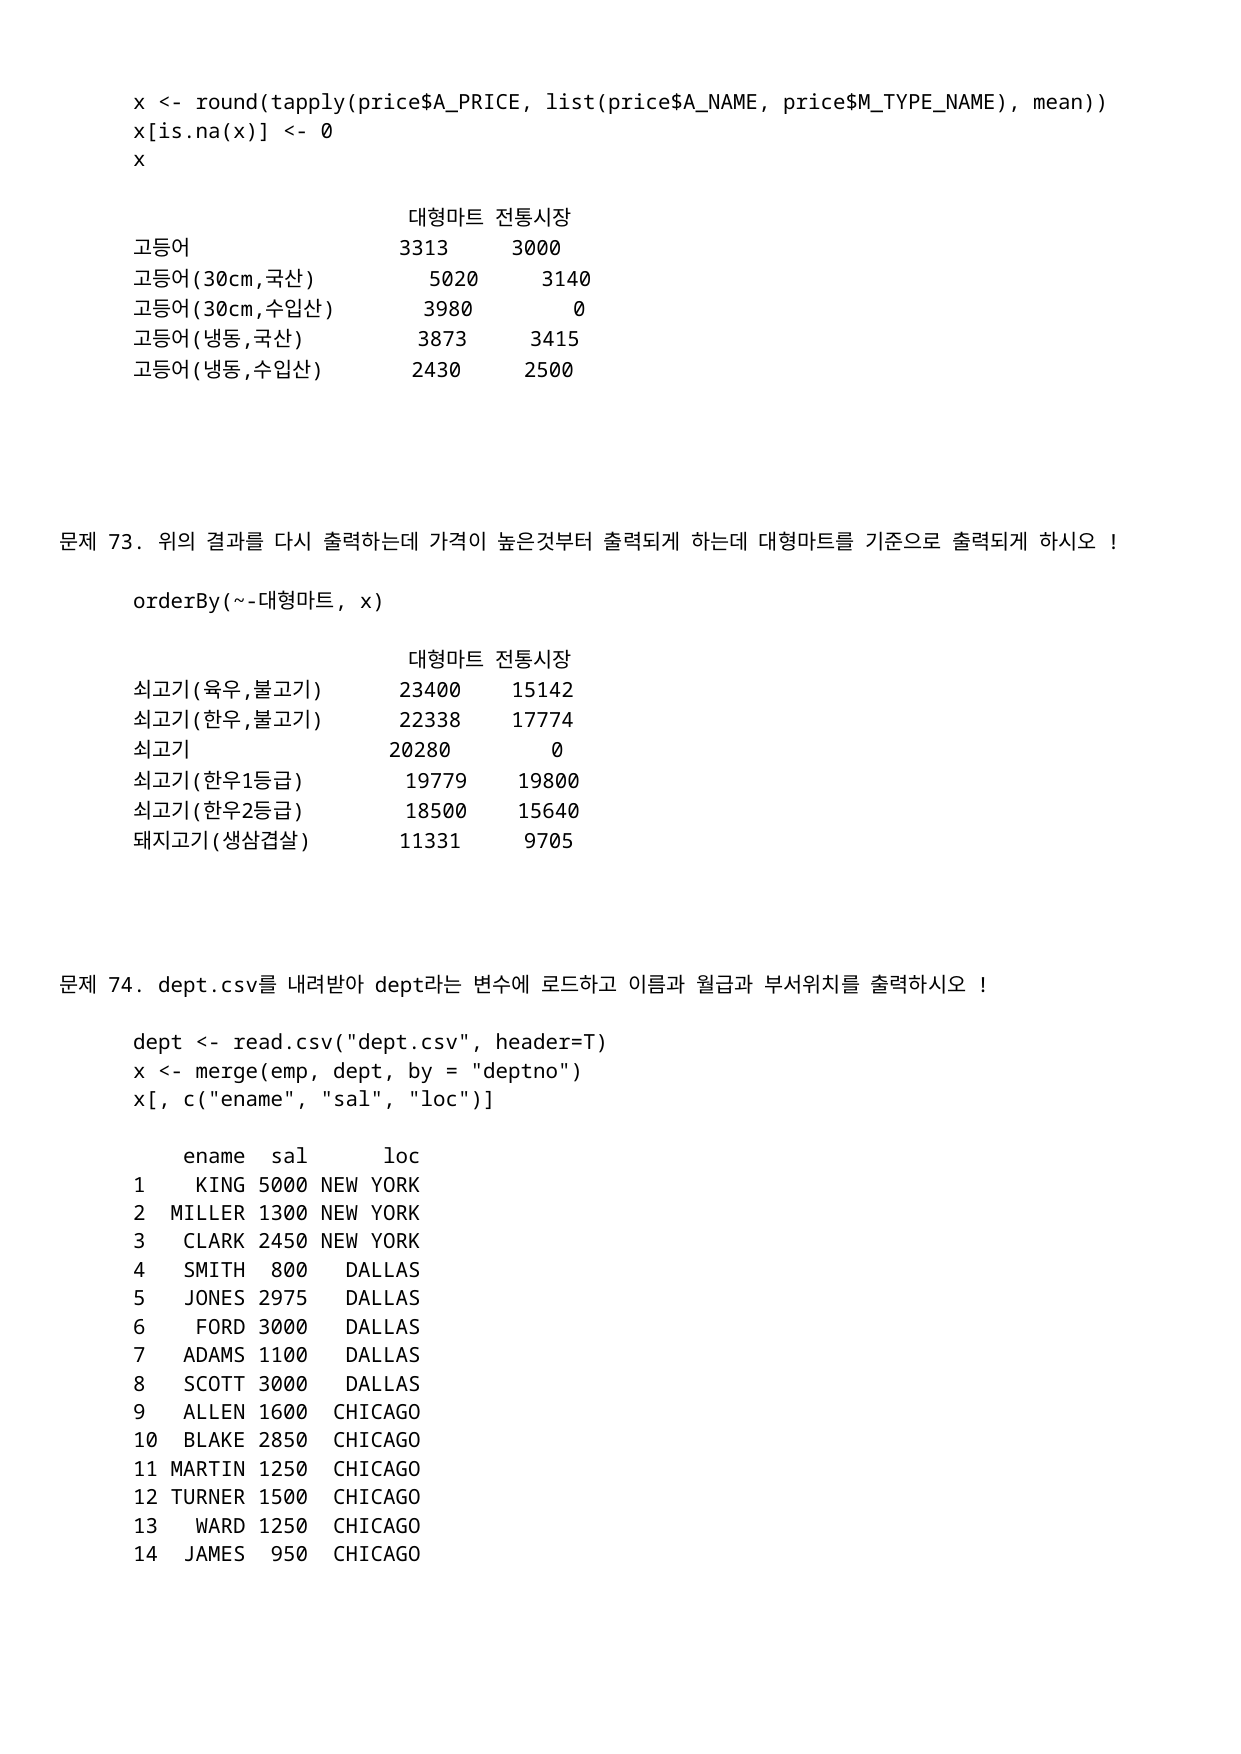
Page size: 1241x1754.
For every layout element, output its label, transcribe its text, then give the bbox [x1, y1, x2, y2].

text 문제 74. dept.csv를 내려받아 dept라는 변수에 로드하고 이름과 월급과 부서위치를 출력하시오 ! [59, 969, 1181, 999]
text 쇠고기(육우,불고기) 23400 15142 [59, 673, 1181, 703]
text 8 SCOTT 3000 DALLAS [59, 1369, 1181, 1397]
text x [59, 144, 1181, 173]
text orderBy(~-대형마트, x) [59, 584, 1181, 614]
text 쇠고기(한우1등급) 19779 19800 [59, 764, 1181, 794]
text 9 ALLEN 1600 CHICAGO [59, 1397, 1181, 1426]
text 쇠고기(한우,불고기) 22338 17774 [59, 703, 1181, 734]
text x <- round(tapply(price$A_PRICE, list(price$A_NAME, price$M_TYPE_NAME), mean)) [59, 87, 1181, 116]
text x <- merge(emp, dept, by = "deptno") [59, 1056, 1181, 1084]
text 고등어(냉동,국산) 3873 3415 [59, 322, 1181, 353]
text 10 BLAKE 2850 CHICAGO [59, 1426, 1181, 1454]
text dept <- read.csv("dept.csv", header=T) [59, 1027, 1181, 1056]
text 7 ADAMS 1100 DALLAS [59, 1340, 1181, 1369]
text 11 MARTIN 1250 CHICAGO [59, 1454, 1181, 1482]
text 고등어(30cm,수입산) 3980 0 [59, 292, 1181, 322]
text 6 FORD 3000 DALLAS [59, 1312, 1181, 1340]
text x[, c("ename", "sal", "loc")] [59, 1084, 1181, 1113]
text 5 JONES 2975 DALLAS [59, 1283, 1181, 1312]
text 대형마트 전통시장 [59, 643, 1181, 673]
text 3 CLARK 2450 NEW YORK [59, 1227, 1181, 1255]
text 고등어(냉동,수입산) 2430 2500 [59, 353, 1181, 383]
text 문제 73. 위의 결과를 다시 출력하는데 가격이 높은것부터 출력되게 하는데 대형마트를 기준으로 출력되게 하시오 ! [59, 525, 1181, 556]
text 고등어 3313 3000 [59, 232, 1181, 262]
text ename sal loc [59, 1141, 1181, 1170]
text 대형마트 전통시장 [59, 201, 1181, 232]
text 12 TURNER 1500 CHICAGO [59, 1482, 1181, 1511]
text 고등어(30cm,국산) 5020 3140 [59, 262, 1181, 292]
text 돼지고기(생삼겹살) 11331 9705 [59, 825, 1181, 855]
text 4 SMITH 800 DALLAS [59, 1255, 1181, 1283]
text 13 WARD 1250 CHICAGO [59, 1511, 1181, 1539]
text x[is.na(x)] <- 0 [59, 116, 1181, 144]
text 쇠고기(한우2등급) 18500 15640 [59, 794, 1181, 825]
text 1 KING 5000 NEW YORK [59, 1170, 1181, 1198]
text 14 JAMES 950 CHICAGO [59, 1539, 1181, 1568]
text 쇠고기 20280 0 [59, 734, 1181, 764]
text 2 MILLER 1300 NEW YORK [59, 1198, 1181, 1227]
